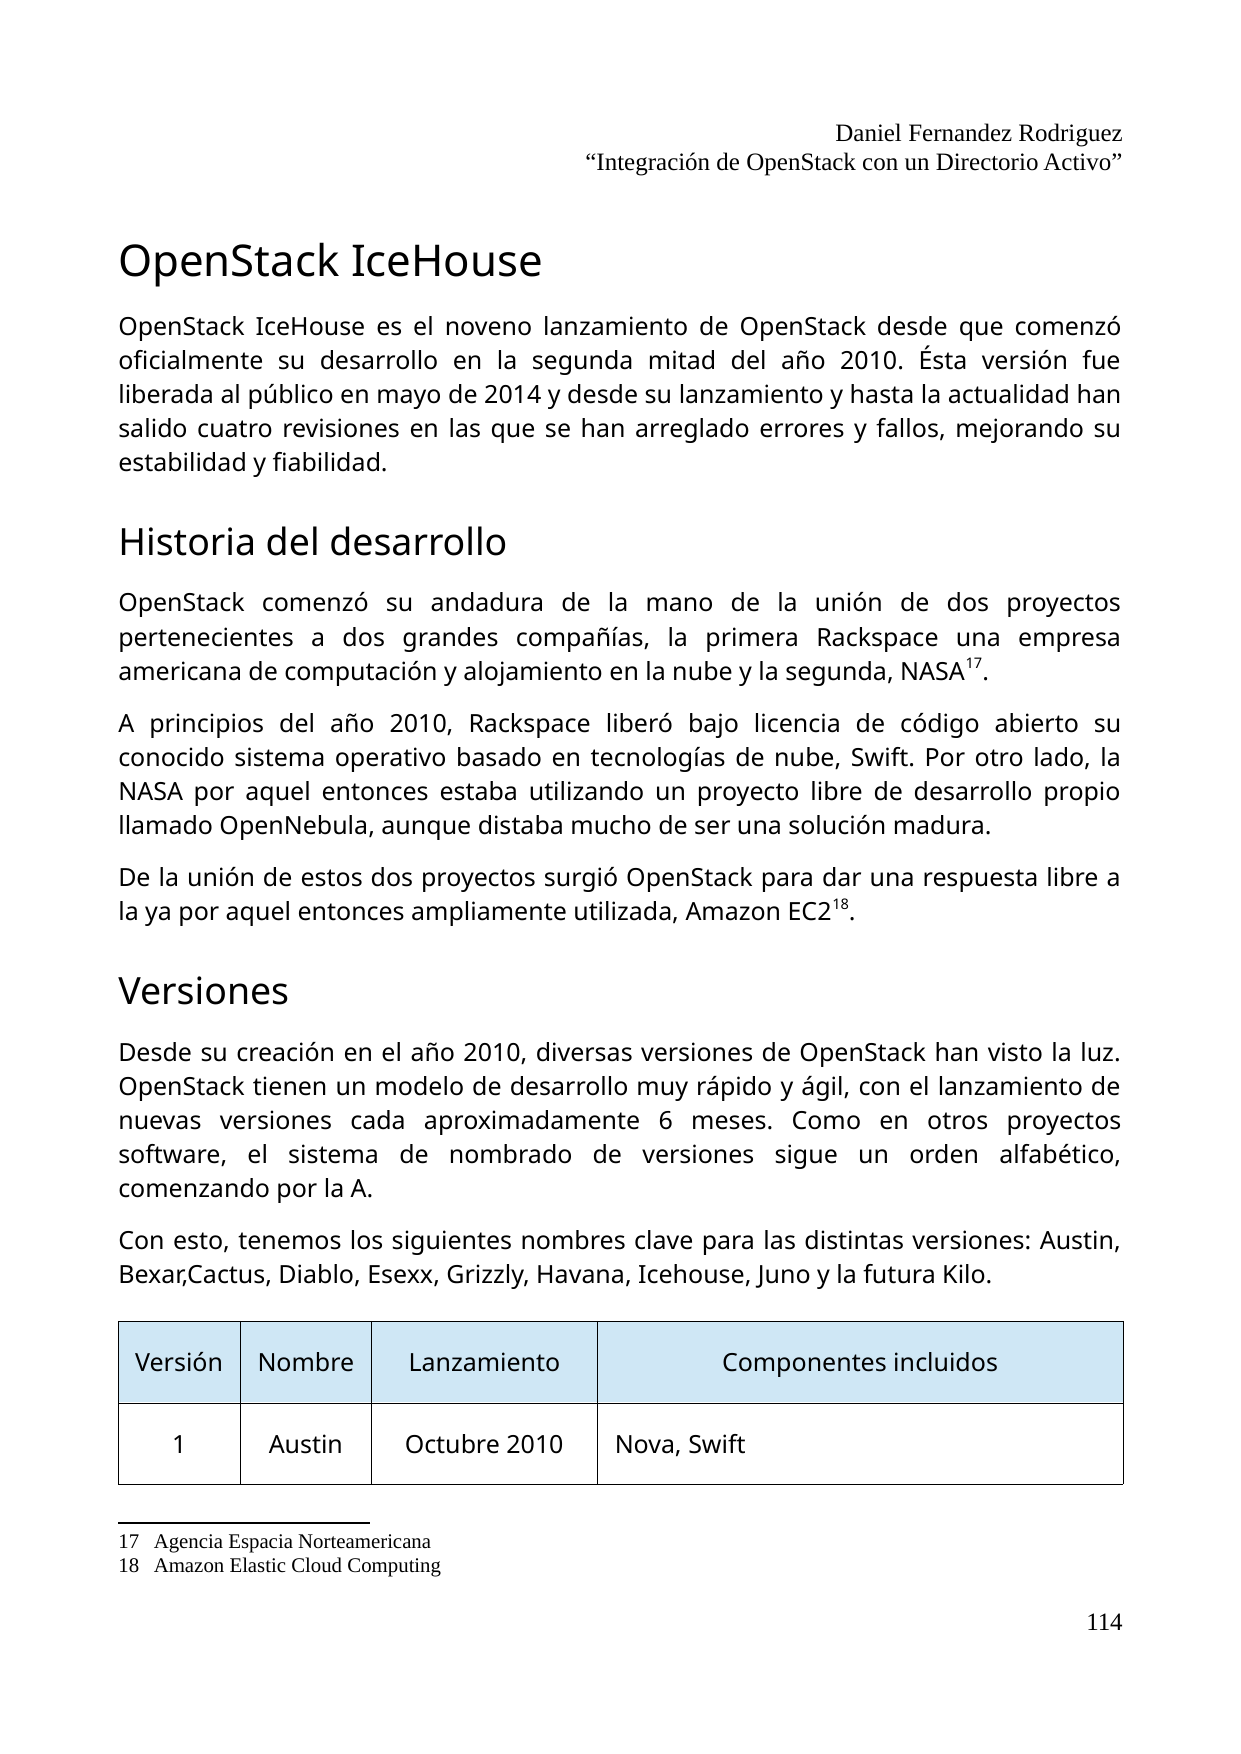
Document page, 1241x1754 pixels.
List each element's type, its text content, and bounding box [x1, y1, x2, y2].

text Desde su creación en el año 2010, diversas versiones de OpenStack han visto la luz. OpenStack tienen un modelo de desarrollo muy rápido y ágil, con el lanzamiento de nuevas versiones cada aproximadamente 6 meses. Como en otros proyectos software, el sistema de nombrado de versiones sigue un orden alfabético, comenzando por la A. [118, 1034, 1122, 1204]
subtitle OpenStack IceHouse [118, 230, 1122, 290]
table_header Lanzamiento [372, 1322, 597, 1402]
text OpenStack IceHouse es el noveno lanzamiento de OpenStack desde que comenzó oficialmente su desarrollo en la segunda mitad del año 2010. Ésta versión fue liberada al público en mayo de 2014 y desde su lanzamiento y hasta la actualidad han salido cuatro revisiones en las que se han arreglado errores y fallos, mejorando su estabilidad y fiabilidad. [118, 308, 1122, 478]
text Con esto, tenemos los siguientes nombres clave para las distintas versiones: Austin, Bexar,Cactus, Diablo, Esexx, Grizzly, Havana, Icehouse, Juno y la futura Kilo. [118, 1223, 1122, 1291]
table_header Nombre [241, 1322, 371, 1402]
text De la unión de estos dos proyectos surgió OpenStack para dar una respuesta libre a la ya por aquel entonces ampliamente utilizada, Amazon EC2. [118, 859, 1122, 928]
subtitle Versiones [118, 965, 1122, 1016]
text Amazon Elastic Cloud Computing [118, 1553, 1122, 1577]
subtitle Historia del desarrollo [118, 516, 1122, 567]
table_cell Nova, Swift [598, 1404, 1123, 1484]
table_cell Austin [241, 1404, 371, 1484]
text A principios del año 2010, Rackspace liberó bajo licencia de código abierto su conocido sistema operativo basado en tecnologías de nube, Swift. Por otro lado, la NASA por aquel entonces estaba utilizando un proyecto libre de desarrollo propio llamado OpenNebula, aunque distaba mucho de ser una solución madura. [118, 705, 1122, 842]
table_header Versión [119, 1322, 240, 1402]
text Agencia Espacia Norteamericana [118, 1529, 1122, 1553]
table_cell Octubre 2010 [372, 1404, 597, 1484]
table_header Componentes incluidos [598, 1322, 1123, 1402]
table_cell 1 [119, 1404, 240, 1484]
text OpenStack comenzó su andadura de la mano de la unión de dos proyectos pertenecientes a dos grandes compañías, la primera Rackspace una empresa americana de computación y alojamiento en la nube y la segunda, NASA. [118, 585, 1122, 687]
